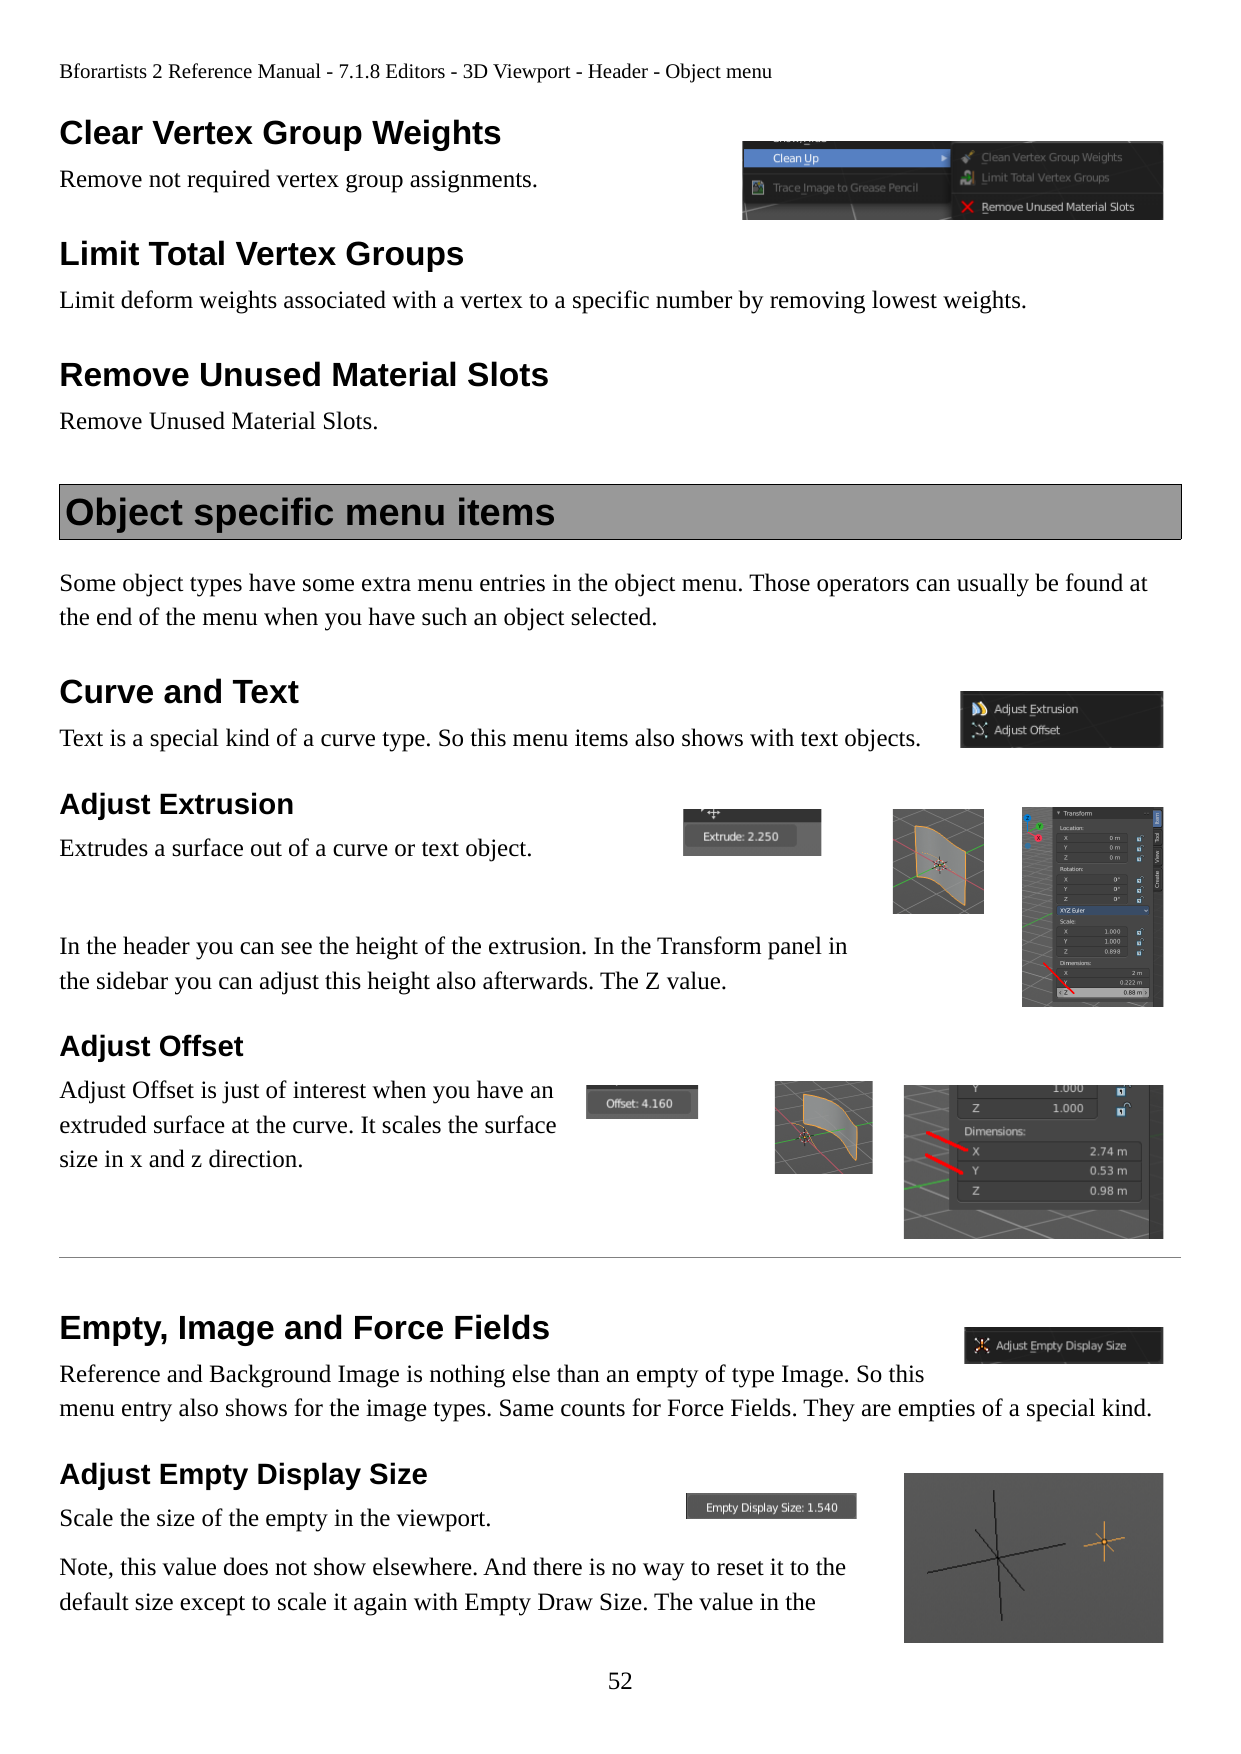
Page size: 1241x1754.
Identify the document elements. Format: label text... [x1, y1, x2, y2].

subtitle Adjust Empty Display Size [59, 1457, 1181, 1491]
text Some object types have some extra menu entries in the object menu. Those operators can usually be found at the end of the menu when you have such an object selected. [59, 568, 1181, 631]
text Extrudes a surface out of a curve or text object. [59, 833, 892, 862]
subtitle Clear Vertex Group Weights [59, 113, 1181, 151]
text [984, 833, 1022, 862]
text Note, this value does not show elsewhere. And there is no way to reset it to the default size except to scale it again with Empty Draw Size. The value in the [59, 1552, 904, 1616]
picture [903, 1085, 1164, 1239]
text Reference and Background Image is nothing else than an empty of type Image. So this menu entry also shows for the image types. Same counts for Force Fields. They are empties of a special kind. [59, 1359, 1181, 1422]
subtitle Empty, Image and Force Fields [59, 1308, 1181, 1346]
text In the header you can see the height of the extrusion. In the Transform panel in the sidebar you can adjust this height also afterwards. The Z value. [59, 931, 1022, 994]
text Remove Unused Material Slots. [59, 406, 1181, 434]
picture [960, 691, 1164, 748]
table_header Object specific menu items [60, 485, 1181, 539]
picture [904, 1473, 1164, 1643]
picture [683, 809, 822, 856]
text Adjust Offset is just of interest when you have an extruded surface at the curve. It scales the surface size in x and z direction. [59, 1076, 1181, 1173]
subtitle Adjust Offset [59, 1029, 1181, 1063]
subtitle Remove Unused Material Slots [59, 355, 1181, 393]
text Remove not required vertex group assignments. [59, 164, 742, 192]
picture [892, 809, 984, 914]
picture [586, 1085, 699, 1119]
subtitle Limit Total Vertex Groups [59, 234, 1181, 272]
text Scale the size of the empty in the viewport. [59, 1503, 904, 1532]
text Text is a special kind of a curve type. So this menu items also shows with text objects. [59, 723, 1181, 752]
picture [1022, 807, 1164, 1007]
subtitle Adjust Extrusion [59, 787, 1181, 821]
picture [742, 141, 1164, 220]
picture [774, 1081, 873, 1174]
picture [964, 1327, 1164, 1364]
text Limit deform weights associated with a vertex to a specific number by removing lowest weights. [59, 285, 1181, 313]
picture [686, 1493, 857, 1519]
subtitle Curve and Text [59, 672, 1181, 711]
